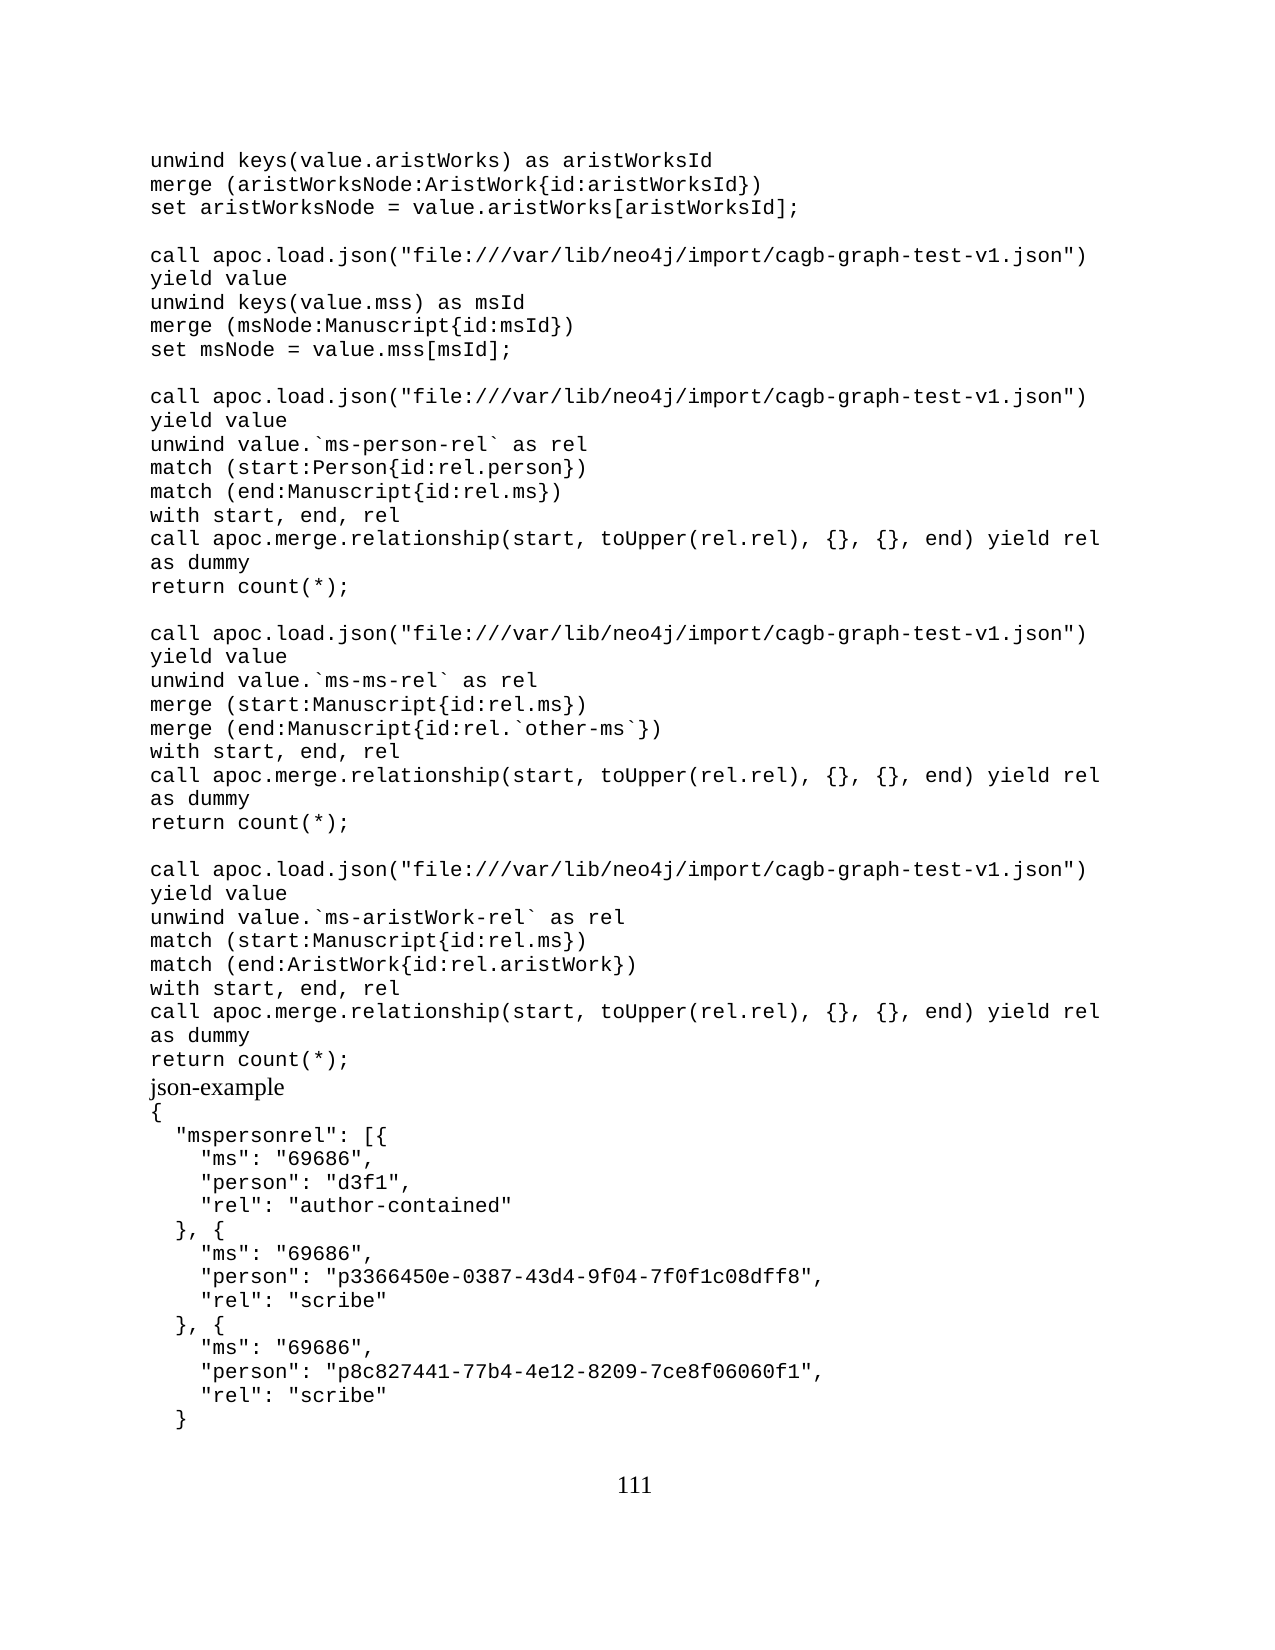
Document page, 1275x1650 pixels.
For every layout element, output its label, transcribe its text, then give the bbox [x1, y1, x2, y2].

text set aristWorksNode = value.aristWorks[aristWorksId]; [150, 197, 1125, 221]
text "person": "p3366450e-0387-43d4-9f04-7f0f1c08dff8", [150, 1266, 1125, 1290]
text call apoc.merge.relationship(start, toUpper(rel.rel), {}, {}, end) yield rel as dummy [150, 1001, 1125, 1048]
text unwind value.`ms-ms-rel` as rel [150, 670, 1125, 694]
text with start, end, rel [150, 978, 1125, 1001]
text "mspersonrel": [{ [150, 1124, 1125, 1148]
text call apoc.merge.relationship(start, toUpper(rel.rel), {}, {}, end) yield rel as dummy [150, 765, 1125, 812]
text with start, end, rel [150, 505, 1125, 528]
text return count(*); [150, 1048, 1125, 1072]
text with start, end, rel [150, 741, 1125, 765]
text "ms": "69686", [150, 1243, 1125, 1266]
text match (end:AristWork{id:rel.aristWork}) [150, 954, 1125, 978]
text merge (end:Manuscript{id:rel.`other-ms`}) [150, 717, 1125, 741]
text merge (msNode:Manuscript{id:msId}) [150, 316, 1125, 339]
text "person": "p8c827441-77b4-4e12-8209-7ce8f06060f1", [150, 1361, 1125, 1385]
text unwind value.`ms-aristWork-rel` as rel [150, 907, 1125, 930]
text "rel": "scribe" [150, 1290, 1125, 1314]
text }, { [150, 1219, 1125, 1243]
text } [150, 1408, 1125, 1432]
text "rel": "scribe" [150, 1385, 1125, 1408]
text unwind keys(value.aristWorks) as aristWorksId [150, 150, 1125, 174]
text merge (start:Manuscript{id:rel.ms}) [150, 694, 1125, 717]
text merge (aristWorksNode:AristWork{id:aristWorksId}) [150, 174, 1125, 197]
text call apoc.load.json("file:///var/lib/neo4j/import/cagb-graph-test-v1.json") yield value [150, 244, 1125, 292]
text call apoc.load.json("file:///var/lib/neo4j/import/cagb-graph-test-v1.json") yield value [150, 623, 1125, 670]
text match (start:Person{id:rel.person}) [150, 457, 1125, 481]
text return count(*); [150, 576, 1125, 599]
text "rel": "author-contained" [150, 1196, 1125, 1219]
text call apoc.merge.relationship(start, toUpper(rel.rel), {}, {}, end) yield rel as dummy [150, 528, 1125, 576]
text return count(*); [150, 812, 1125, 836]
text match (start:Manuscript{id:rel.ms}) [150, 930, 1125, 954]
text }, { [150, 1314, 1125, 1337]
text unwind keys(value.mss) as msId [150, 292, 1125, 316]
text call apoc.load.json("file:///var/lib/neo4j/import/cagb-graph-test-v1.json") yield value [150, 386, 1125, 434]
text set msNode = value.mss[msId]; [150, 339, 1125, 363]
text call apoc.load.json("file:///var/lib/neo4j/import/cagb-graph-test-v1.json") yield value [150, 859, 1125, 907]
text "ms": "69686", [150, 1148, 1125, 1172]
text match (end:Manuscript{id:rel.ms}) [150, 481, 1125, 505]
text "ms": "69686", [150, 1337, 1125, 1361]
text json-example [150, 1072, 1125, 1101]
text { [150, 1101, 1125, 1124]
text unwind value.`ms-person-rel` as rel [150, 434, 1125, 457]
text "person": "d3f1", [150, 1172, 1125, 1196]
